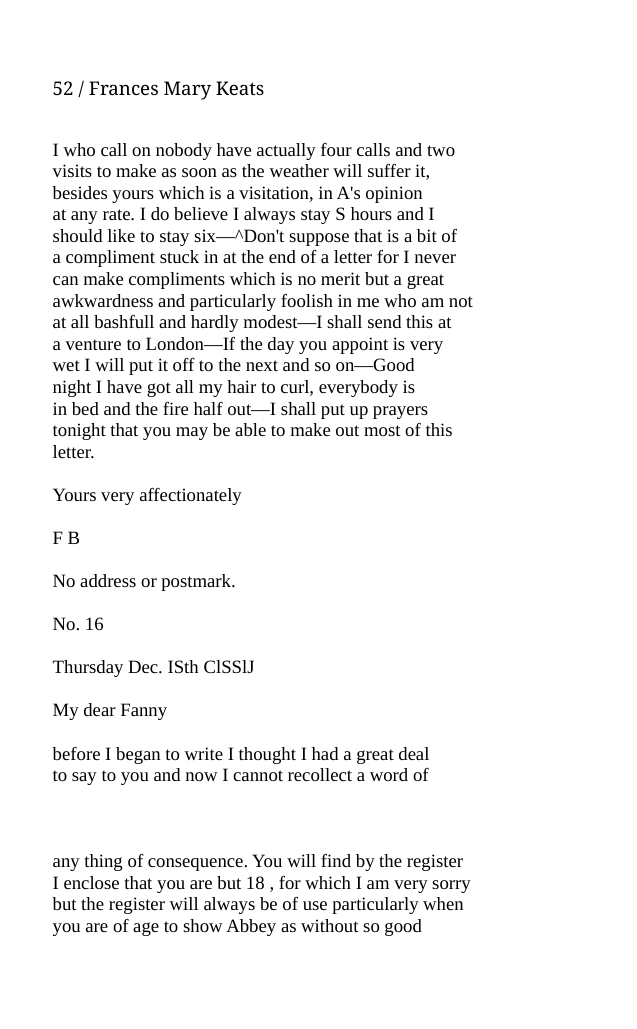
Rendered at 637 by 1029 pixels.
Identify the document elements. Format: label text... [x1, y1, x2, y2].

text but the register will always be of use particularly when [52, 893, 538, 915]
text No. 16 [52, 613, 538, 634]
text visits to make as soon as the weather will suffer it, [52, 160, 538, 182]
text My dear Fanny [52, 699, 538, 721]
text awkwardness and particularly foolish in me who am not [52, 289, 538, 311]
text tonight that you may be able to make out most of this [52, 419, 538, 441]
text a venture to London—If the day you appoint is very [52, 333, 538, 354]
text besides yours which is a visitation, in A's opinion [52, 182, 538, 203]
text a compliment stuck in at the end of a letter for I never [52, 246, 538, 268]
text Thursday Dec. ISth ClSSlJ [52, 656, 538, 678]
text wet I will put it off to the next and so on—Good [52, 354, 538, 376]
text at any rate. I do believe I always stay S hours and I [52, 203, 538, 225]
text any thing of consequence. You will find by the register [52, 850, 538, 872]
text I enclose that you are but 18 , for which I am very sorry [52, 872, 538, 893]
text I who call on nobody have actually four calls and two [52, 139, 538, 160]
text Yours very affectionately [52, 484, 538, 505]
text night I have got all my hair to curl, everybody is [52, 376, 538, 397]
text in bed and the fire half out—I shall put up prayers [52, 397, 538, 419]
text should like to stay six—^Don't suppose that is a bit of [52, 225, 538, 246]
text you are of age to show Abbey as without so good [52, 915, 538, 936]
text before I began to write I thought I had a great deal [52, 742, 538, 764]
text to say to you and now I cannot recollect a word of [52, 764, 538, 786]
text letter. [52, 441, 538, 462]
text at all bashfull and hardly modest—I shall send this at [52, 311, 538, 333]
text F B [52, 527, 538, 548]
text can make compliments which is no merit but a great [52, 268, 538, 289]
text No address or postmark. [52, 570, 538, 591]
